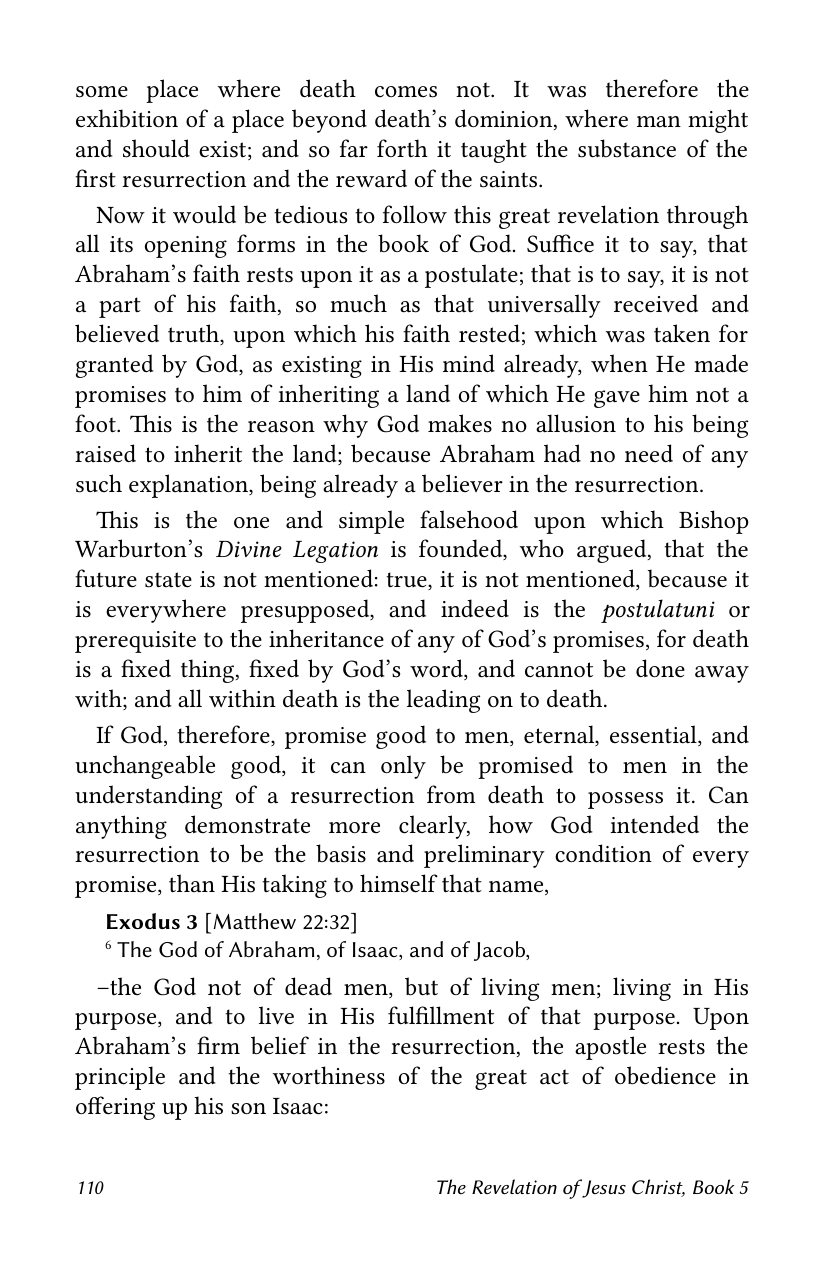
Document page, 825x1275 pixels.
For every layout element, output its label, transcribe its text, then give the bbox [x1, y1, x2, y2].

text some place where death comes not. It was therefore the exhibition of a place beyond death’s dominion, where man might and should exist; and so far forth it taught the substance of the first resurrection and the reward of the saints. [75, 75, 750, 193]
text This is the one and simple falsehood upon which Bishop Warburton’s Divine Legation is founded, who argued, that the future state is not mentioned: true, it is not mentioned, because it is everywhere presupposed, and indeed is the postulatuni or prerequisite to the inheritance of any of God’s promises, for death is a fixed thing, fixed by God’s word, and cannot be done away with; and all within death is the leading on to death. [75, 506, 750, 713]
text Exodus 3 [Matthew 22:32] [105, 909, 750, 935]
text Now it would be tedious to follow this great revelation through all its opening forms in the book of God. Suffice it to say, that Abraham’s faith rests upon it as a postulate; that is to say, it is not a part of his faith, so much as that universally received and believed truth, upon which his faith rested; which was taken for granted by God, as existing in His mind already, when He made promises to him of inheriting a land of which He gave him not a foot. This is the reason why God makes no allusion to his being raised to inherit the land; because Abraham had no need of any such explanation, being already a believer in the resurrection. [75, 201, 750, 498]
text –the God not of dead men, but of living men; living in His purpose, and to live in His fulfillment of that purpose. Upon Abraham’s firm belief in the resurrection, the apostle rests the principle and the worthiness of the great act of obedience in offering up his son Isaac: [75, 972, 750, 1121]
text If God, therefore, promise good to men, eternal, essential, and unchangeable good, it can only be promised to men in the understanding of a resurrection from death to possess it. Can anything demonstrate more clearly, how God intended the resurrection to be the basis and preliminary condition of every promise, than His taking to himself that name, [75, 721, 750, 899]
text 6 The God of Abraham, of Isaac, and of Jacob, [105, 937, 720, 963]
